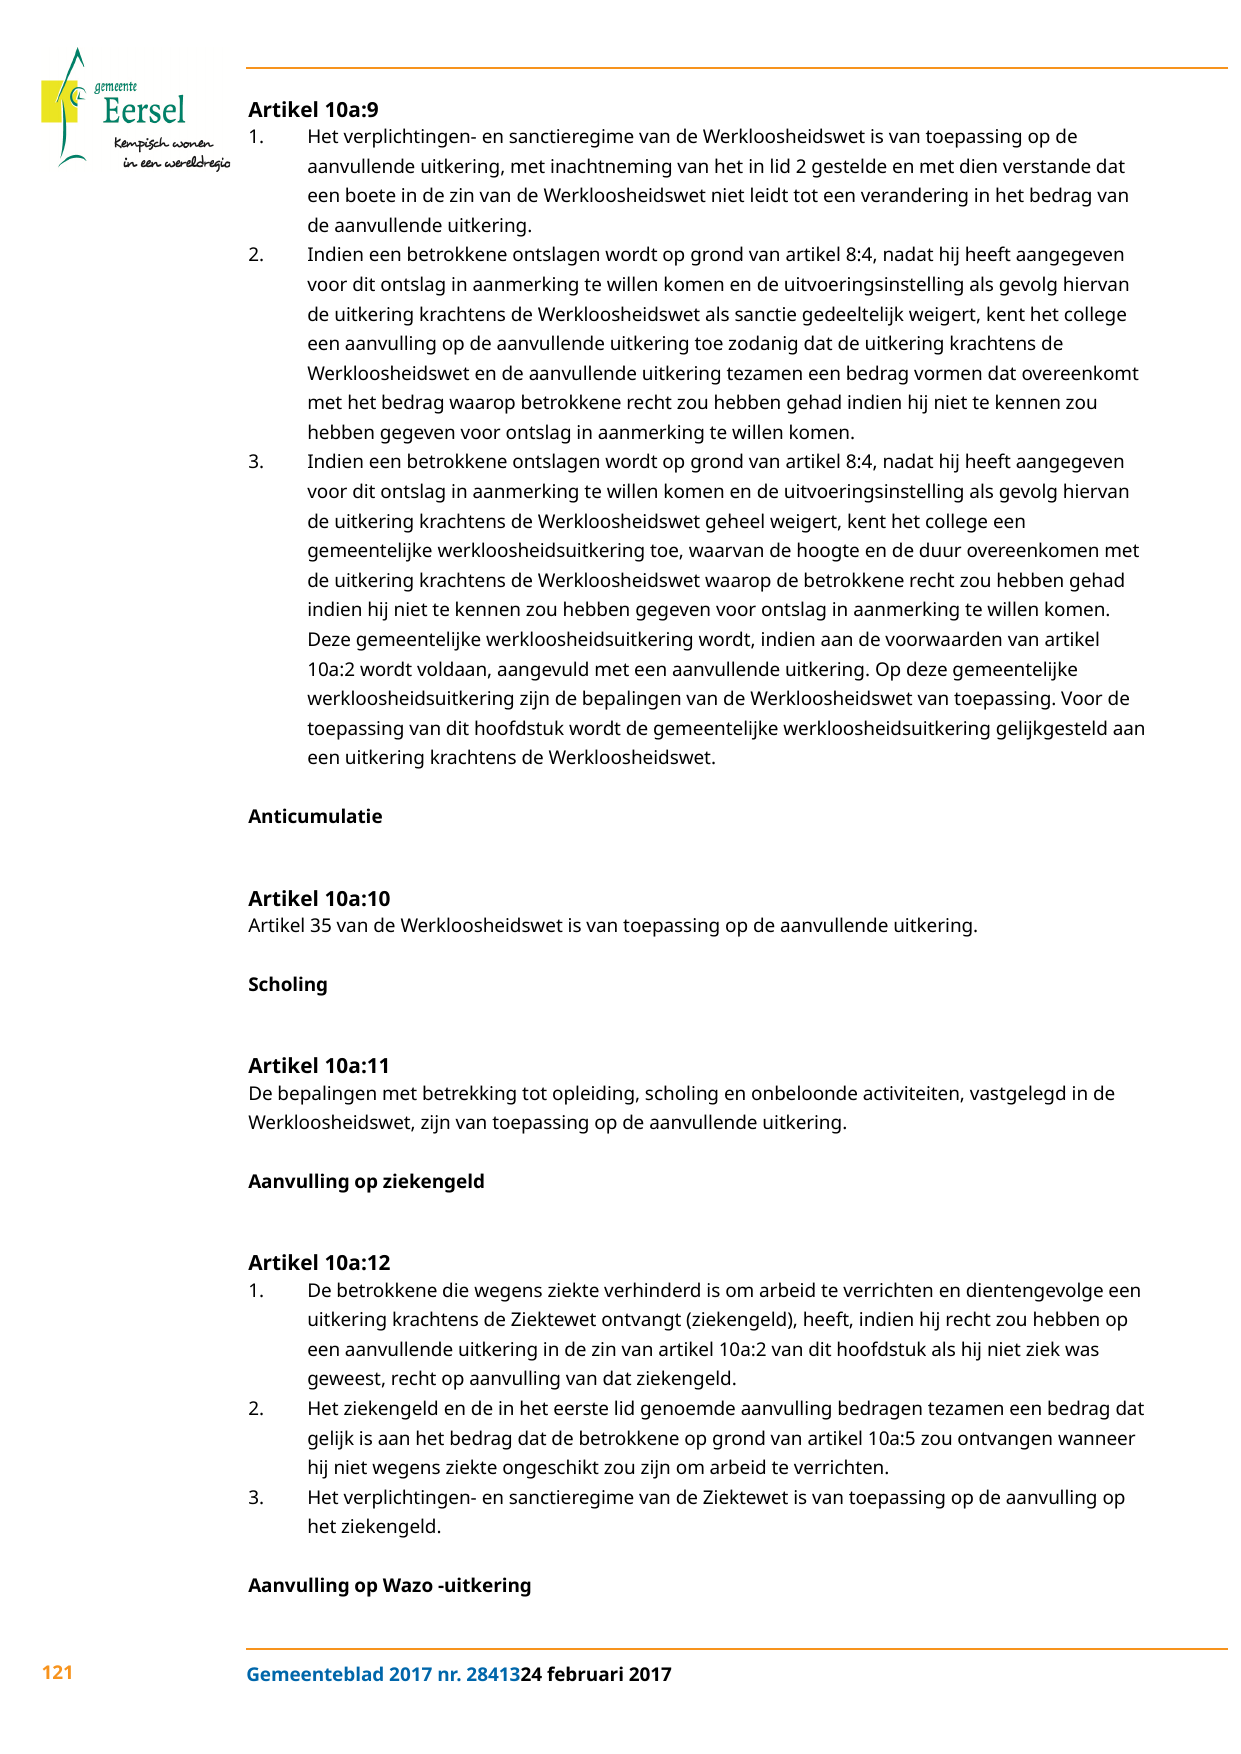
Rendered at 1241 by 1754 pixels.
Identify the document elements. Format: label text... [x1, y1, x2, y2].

text De bepalingen met betrekking tot opleiding, scholing en onbeloonde activiteiten, vastgelegd in de Werkloosheidswet, zijn van toepassing op de aanvullende uitkering. [248, 1080, 1152, 1135]
text Artikel 10a:11 [248, 1051, 1152, 1080]
list Indien een betrokkene ontslagen wordt op grond van artikel 8:4, nadat hij heeft aangegeven voor dit ontslag in aanmerking te willen komen en de uitvoeringsinstelling als gevolg hiervan de uitkering krachtens de Werkloosheidswet geheel weigert, kent het college een gemeentelijke werkloosheidsuitkering toe, waarvan de hoogte en de duur overeenkomen met de uitkering krachtens de Werkloosheidswet waarop de betrokkene recht zou hebben gehad indien hij niet te kennen zou hebben gegeven voor ontslag in aanmerking te willen komen. Deze gemeentelijke werkloosheidsuitkering wordt, indien aan de voorwaarden van artikel 10a:2 wordt voldaan, aangevuld met een aanvullende uitkering. Op deze gemeentelijke werkloosheidsuitkering zijn de bepalingen van de Werkloosheidswet van toepassing. Voor de toepassing van dit hoofdstuk wordt de gemeentelijke werkloosheidsuitkering gelijkgesteld aan een uitkering krachtens de Werkloosheidswet. [248, 449, 1152, 770]
list Indien een betrokkene ontslagen wordt op grond van artikel 8:4, nadat hij heeft aangegeven voor dit ontslag in aanmerking te willen komen en de uitvoeringsinstelling als gevolg hiervan de uitkering krachtens de Werkloosheidswet als sanctie gedeeltelijk weigert, kent het college een aanvulling op de aanvullende uitkering toe zodanig dat de uitkering krachtens de Werkloosheidswet en de aanvullende uitkering tezamen een bedrag vormen dat overeenkomt met het bedrag waarop betrokkene recht zou hebben gehad indien hij niet te kennen zou hebben gegeven voor ontslag in aanmerking te willen komen. [248, 242, 1152, 445]
text Artikel 35 van de Werkloosheidswet is van toepassing op de aanvullende uitkering. [248, 912, 1152, 938]
list Het verplichtingen- en sanctieregime van de Werkloosheidswet is van toepassing op de aanvullende uitkering, met inachtneming van het in lid 2 gestelde en met dien verstande dat een boete in de zin van de Werkloosheidswet niet leidt tot een verandering in het bedrag van de aanvullende uitkering. [248, 123, 1152, 238]
text Artikel 10a:9 [248, 95, 1152, 123]
text Artikel 10a:10 [248, 884, 1152, 912]
text Aanvulling op Wazo -uitkering [248, 1573, 1152, 1598]
list Het verplichtingen- en sanctieregime van de Ziektewet is van toepassing op de aanvulling op het ziekengeld. [248, 1484, 1152, 1539]
text Aanvulling op ziekengeld [248, 1168, 1152, 1194]
list Het ziekengeld en de in het eerste lid genoemde aanvulling bedragen tezamen een bedrag dat gelijk is aan het bedrag dat de betrokkene op grond van artikel 10a:5 zou ontvangen wanneer hij niet wegens ziekte ongeschikt zou zijn om arbeid te verrichten. [248, 1395, 1152, 1480]
text Scholing [248, 971, 1152, 997]
list De betrokkene die wegens ziekte verhinderd is om arbeid te verrichten en dientengevolge een uitkering krachtens de Ziektewet ontvangt (ziekengeld), heeft, indien hij recht zou hebben op een aanvullende uitkering in de zin van artikel 10a:2 van dit hoofdstuk als hij niet ziek was geweest, recht op aanvulling van dat ziekengeld. [248, 1277, 1152, 1391]
text Anticumulatie [248, 804, 1152, 829]
picture [41, 47, 231, 172]
text Artikel 10a:12 [248, 1248, 1152, 1277]
